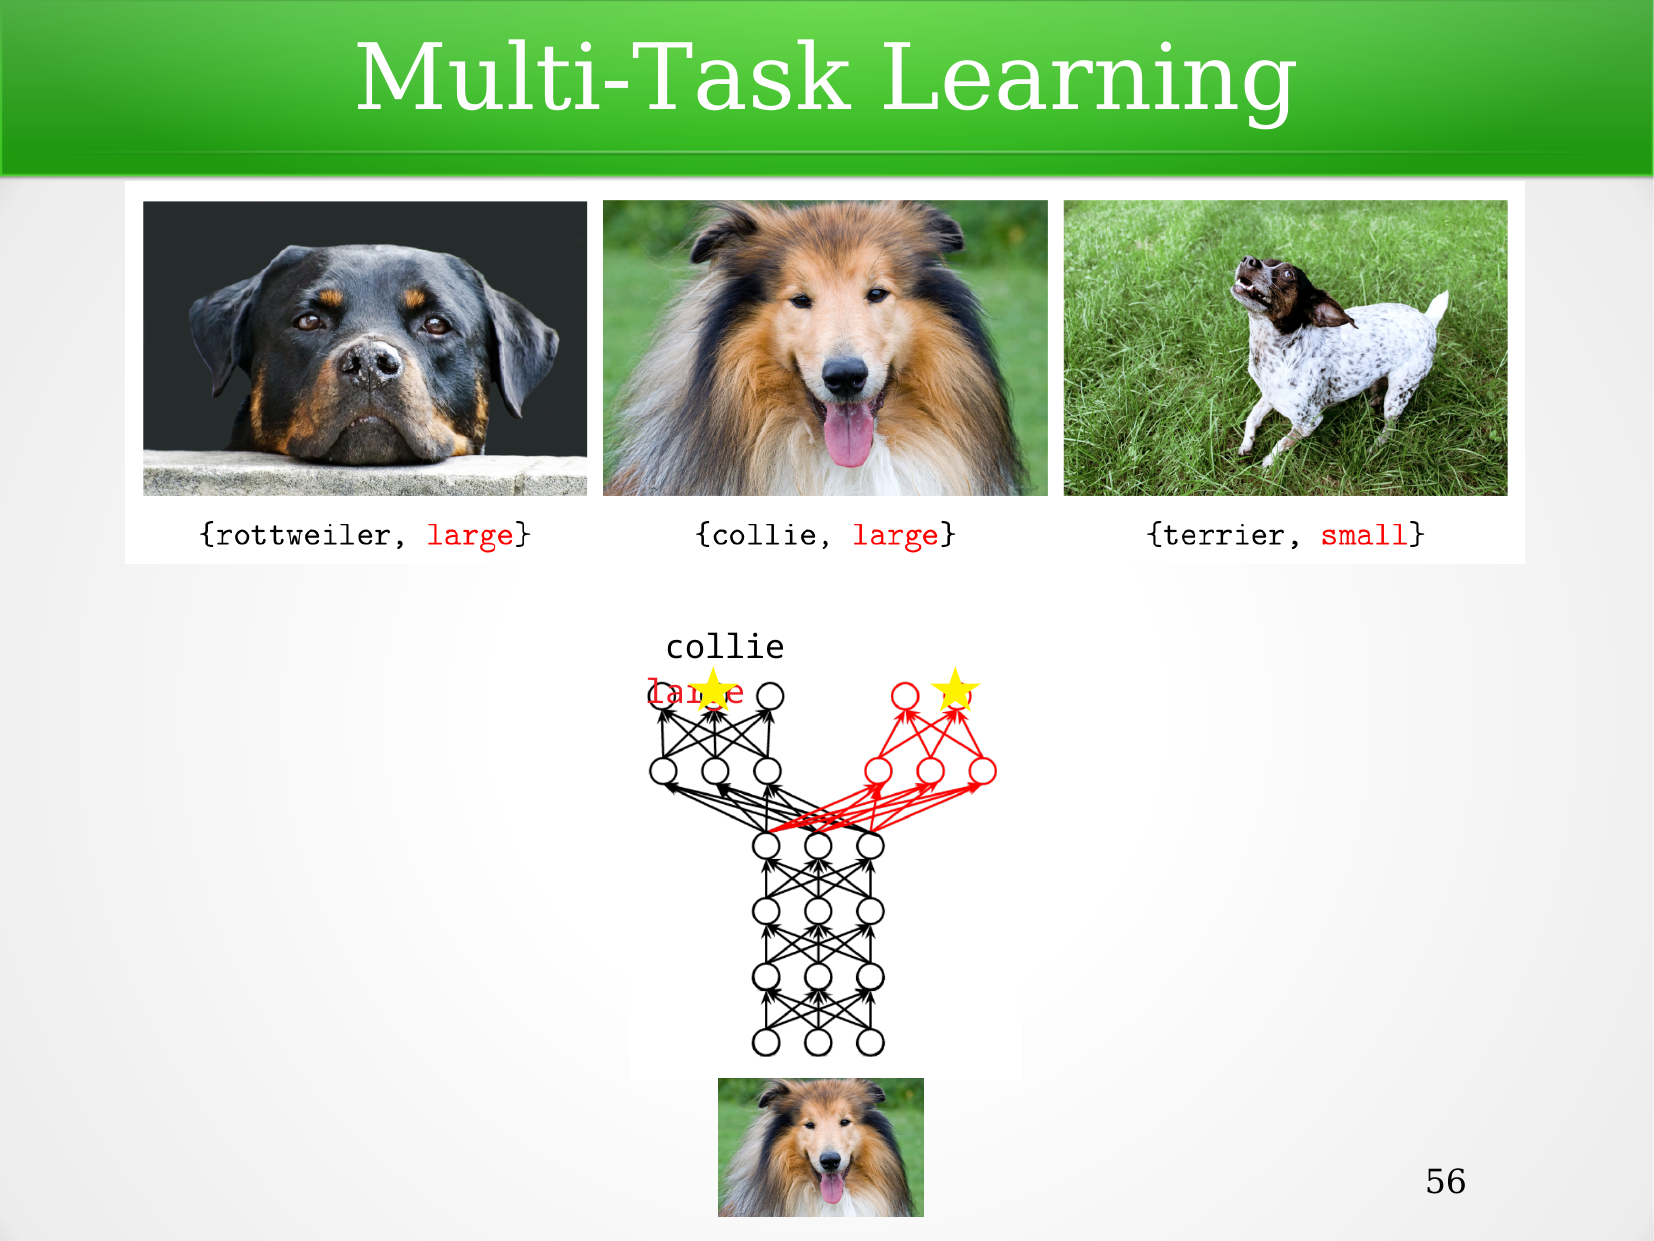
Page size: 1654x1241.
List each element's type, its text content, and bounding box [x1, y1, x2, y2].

title Multi-Task Learning [82, 11, 1571, 154]
picture [0, 0, 1654, 1241]
text_box [687, 666, 739, 712]
text_box [929, 666, 981, 712]
text_box collie large [630, 615, 1080, 675]
